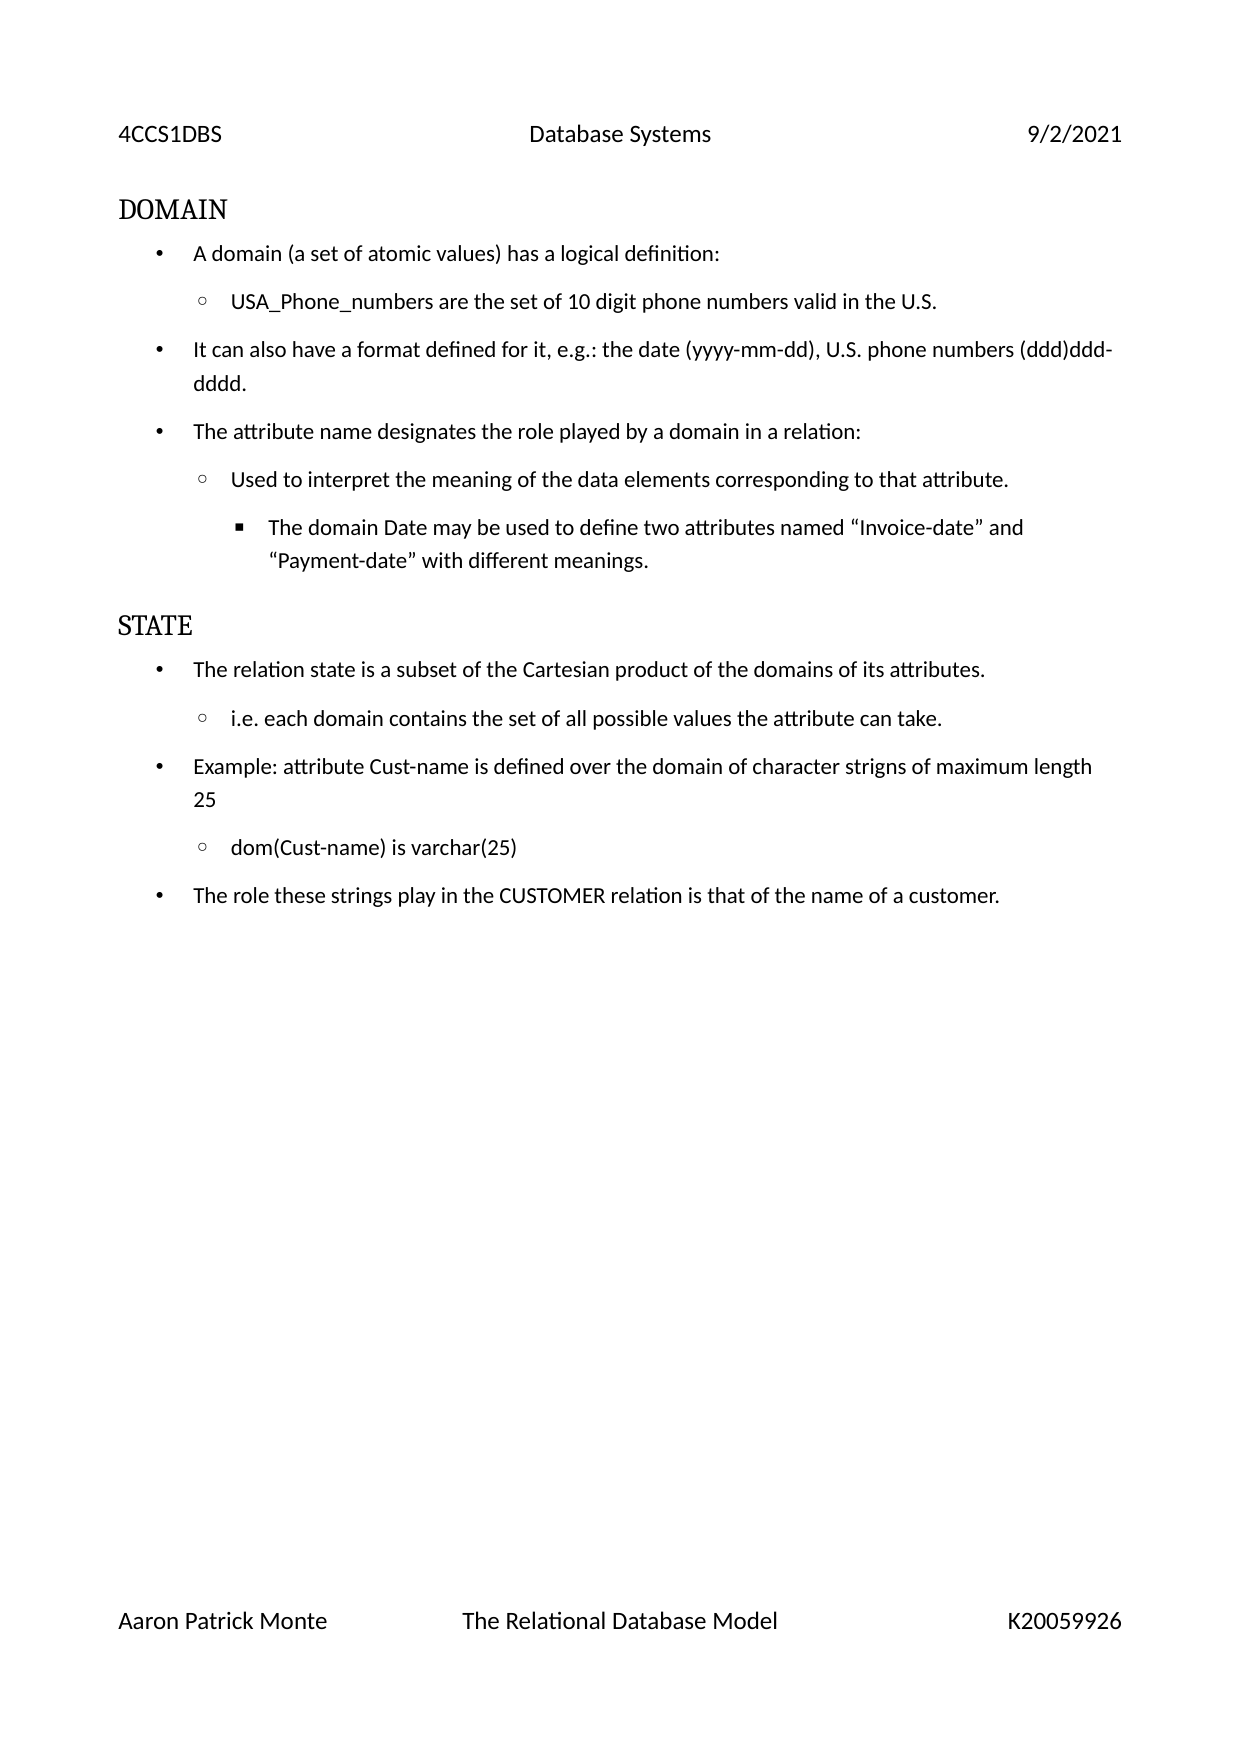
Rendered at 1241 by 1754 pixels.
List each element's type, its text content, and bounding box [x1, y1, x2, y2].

list The role these strings play in the CUSTOMER relation is that of the name of a customer. [156, 882, 1122, 910]
list USA_Phone_numbers are the set of 10 digit phone numbers valid in the U.S. [193, 287, 1122, 315]
list Example: attribute Cust-name is defined over the domain of character strigns of maximum length 25 [156, 752, 1122, 813]
subtitle State [118, 609, 1122, 643]
list It can also have a format defined for it, e.g.: the date (yyyy-mm-dd), U.S. phone numbers (ddd)ddd-dddd. [156, 335, 1122, 397]
subtitle Domain [118, 193, 1122, 226]
list The relation state is a subset of the Cartesian product of the domains of its attributes. [156, 656, 1122, 684]
list The attribute name designates the role played by a domain in a relation: [156, 417, 1122, 445]
list dom(Cust-name) is varchar(25) [193, 833, 1122, 862]
list Used to interpret the meaning of the data elements corresponding to that attribute. [193, 465, 1122, 493]
list A domain (a set of atomic values) has a logical definition: [156, 239, 1122, 267]
list i.e. each domain contains the set of all possible values the attribute can take. [193, 704, 1122, 732]
list The domain Date may be used to define two attributes named “Invoice-date” and “Payment-date” with different meanings. [231, 513, 1122, 575]
